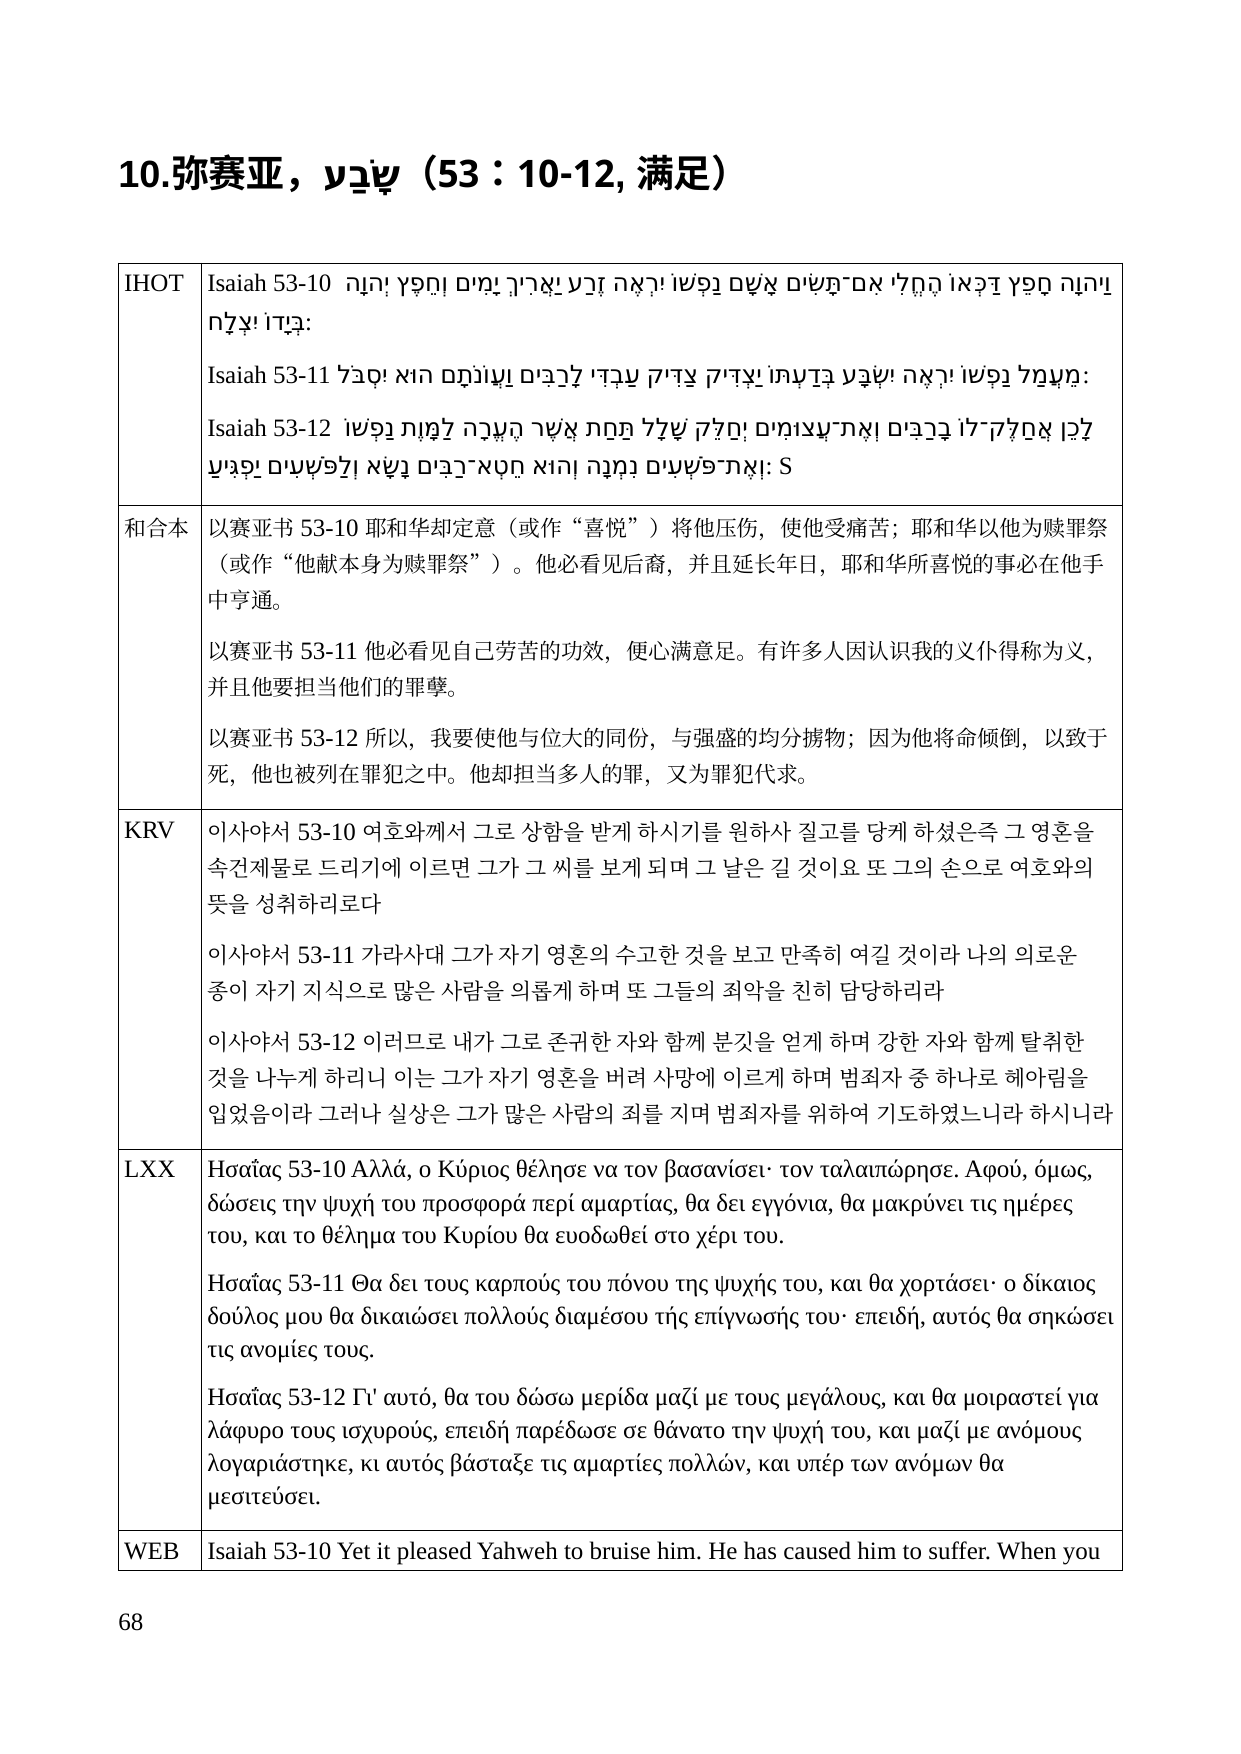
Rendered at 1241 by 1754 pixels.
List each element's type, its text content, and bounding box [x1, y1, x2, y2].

table_cell KRV [119, 810, 201, 1149]
subtitle 10.弥赛亚，שָֹבַע（53：10-12, 满足） [118, 143, 1122, 203]
table_cell 和合本 [119, 506, 201, 809]
table_cell Ησαΐας 53-10 Αλλά, ο Κύριος θέλησε να τον βασανίσει· τον ταλαιπώρησε. Αφού, όμως, δώσεις την ψυχή του προσφορά περί αμαρτίας, θα δει εγγόνια, θα μακρύνει τις ημέρες του, και το θέλημα του Κυρίου θα ευοδωθεί στο χέρι του. Ησαΐας 53-11 Θα δει τους καρπούς του πόνου της ψυχής του, και θα χορτάσει· ο δίκαιος δούλος μου θα δικαιώσει πολλούς διαμέσου τής επίγνωσής του· επειδή, αυτός θα σηκώσει τις ανομίες τους. Ησαΐας 53-12 Γι' αυτό, θα του δώσω μερίδα μαζί με τους μεγάλους, και θα μοιραστεί για λάφυρο τους ισχυρούς, επειδή παρέδωσε σε θάνατο την ψυχή του, και μαζί με ανόμους λογαριάστηκε, κι αυτός βάσταξε τις αμαρτίες πολλών, και υπέρ των ανόμων θα μεσιτεύσει. [202, 1150, 1122, 1530]
table_cell Isaiah 53-10 Yet it pleased Yahweh to bruise him. He has caused him to suffer. When you [202, 1531, 1122, 1570]
table_cell 以赛亚书 53-10 耶和华却定意（或作“喜悦”）将他压伤，使他受痛苦；耶和华以他为赎罪祭（或作“他献本身为赎罪祭”）。他必看见后裔，并且延长年日，耶和华所喜悦的事必在他手中亨通。 以赛亚书 53-11 他必看见自己劳苦的功效，便心满意足。有许多人因认识我的义仆得称为义，并且他要担当他们的罪孽。 以赛亚书 53-12 所以，我要使他与位大的同份，与强盛的均分掳物；因为他将命倾倒，以致于死，他也被列在罪犯之中。他却担当多人的罪，又为罪犯代求。 [202, 506, 1122, 809]
table_cell 이사야서 53-10 여호와께서 그로 상함을 받게 하시기를 원하사 질고를 당케 하셨은즉 그 영혼을 속건제물로 드리기에 이르면 그가 그 씨를 보게 되며 그 날은 길 것이요 또 그의 손으로 여호와의 뜻을 성취하리로다 이사야서 53-11 가라사대 그가 자기 영혼의 수고한 것을 보고 만족히 여길 것이라 나의 의로운 종이 자기 지식으로 많은 사람을 의롭게 하며 또 그들의 죄악을 친히 담당하리라 이사야서 53-12 이러므로 내가 그로 존귀한 자와 함께 분깃을 얻게 하며 강한 자와 함께 탈취한 것을 나누게 하리니 이는 그가 자기 영혼을 버려 사망에 이르게 하며 범죄자 중 하나로 헤아림을 입었음이라 그러나 실상은 그가 많은 사람의 죄를 지며 범죄자를 위하여 기도하였느니라 하시니라 [202, 810, 1122, 1149]
table_header Isaiah 53-10 וַיהוָה חָפֵץ דַּכְּאוֹ הֶחֱלִי אִם־תָּשִׂים אָשָׁם נַפְשׁוֹ יִרְאֶה זֶרַע יַאֲרִיךְ יָמִים וְחֵפֶץ יְהוָה בְּיָדוֹ יִצְלָח: Isaiah 53-11 מֵעֲמַל נַפְשׁוֹ יִרְאֶה יִשְׂבָּע בְּדַעְתּוֹ יַצְדִּיק צַדִּיק עַבְדִּי לָרַבִּים וַעֲוֹנֹתָם הוּא יִסְבֹּל: Isaiah 53-12 לָכֵן אֲחַלֶּק־לוֹ בָרַבִּים וְאֶת־עֲצוּמִים יְחַלֵּק שָׁלָל תַּחַת אֲשֶׁר הֶעֱרָה לַמָּוֶת נַפְשׁוֹ וְאֶת־פֹּשְׁעִים נִמְנָה וְהוּא חֵטְא־רַבִּים נָשָׂא וְלַפֹּשְׁעִים יַפְגִּיעַ: S [202, 264, 1122, 505]
table_cell LXX [119, 1150, 201, 1530]
table_header IHOT [119, 264, 201, 505]
table_cell WEB [119, 1531, 201, 1570]
